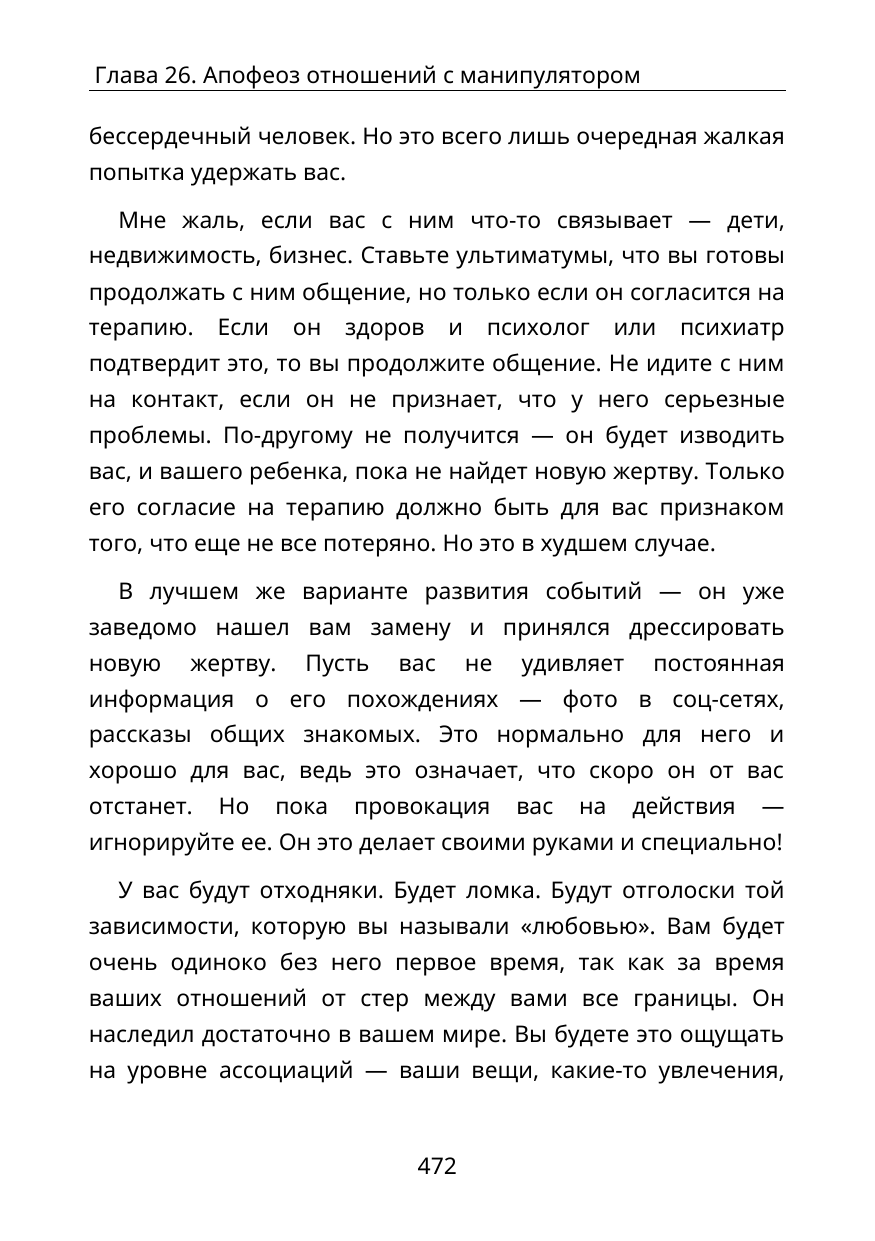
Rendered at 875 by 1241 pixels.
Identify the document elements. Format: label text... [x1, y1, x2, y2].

text бессердечный человек. Но это всего лишь очередная жалкая попытка удержать вас. [88, 120, 786, 187]
text У вас будут отходняки. Будет ломка. Будут отголоски той зависимости, которую вы называли «любовью». Вам будет очень одиноко без него первое время, так как за время ваших отношений от стер между вами все границы. Он наследил достаточно в вашем мире. Вы будете это ощущать на уровне ассоциаций — ваши вещи, какие-то увлечения, [88, 874, 786, 1085]
text В лучшем же варианте развития событий — он уже заведомо нашел вам замену и принялся дрессировать новую жертву. Пусть вас не удивляет постоянная информация о его похождениях — фото в соц-сетях, рассказы общих знакомых. Это нормально для него и хорошо для вас, ведь это означает, что скоро он от вас отстанет. Но пока провокация вас на действия — игнорируйте ее. Он это делает своими руками и специально! [88, 575, 786, 857]
text Мне жаль, если вас с ним что-то связывает — дети, недвижимость, бизнес. Ставьте ультиматумы, что вы готовы продолжать с ним общение, но только если он согласится на терапию. Если он здоров и психолог или психиатр подтвердит это, то вы продолжите общение. Не идите с ним на контакт, если он не признает, что у него серьезные проблемы. По-другому не получится — он будет изводить вас, и вашего ребенка, пока не найдет новую жертву. Только его согласие на терапию должно быть для вас признаком того, что еще не все потеряно. Но это в худшем случае. [88, 203, 786, 558]
